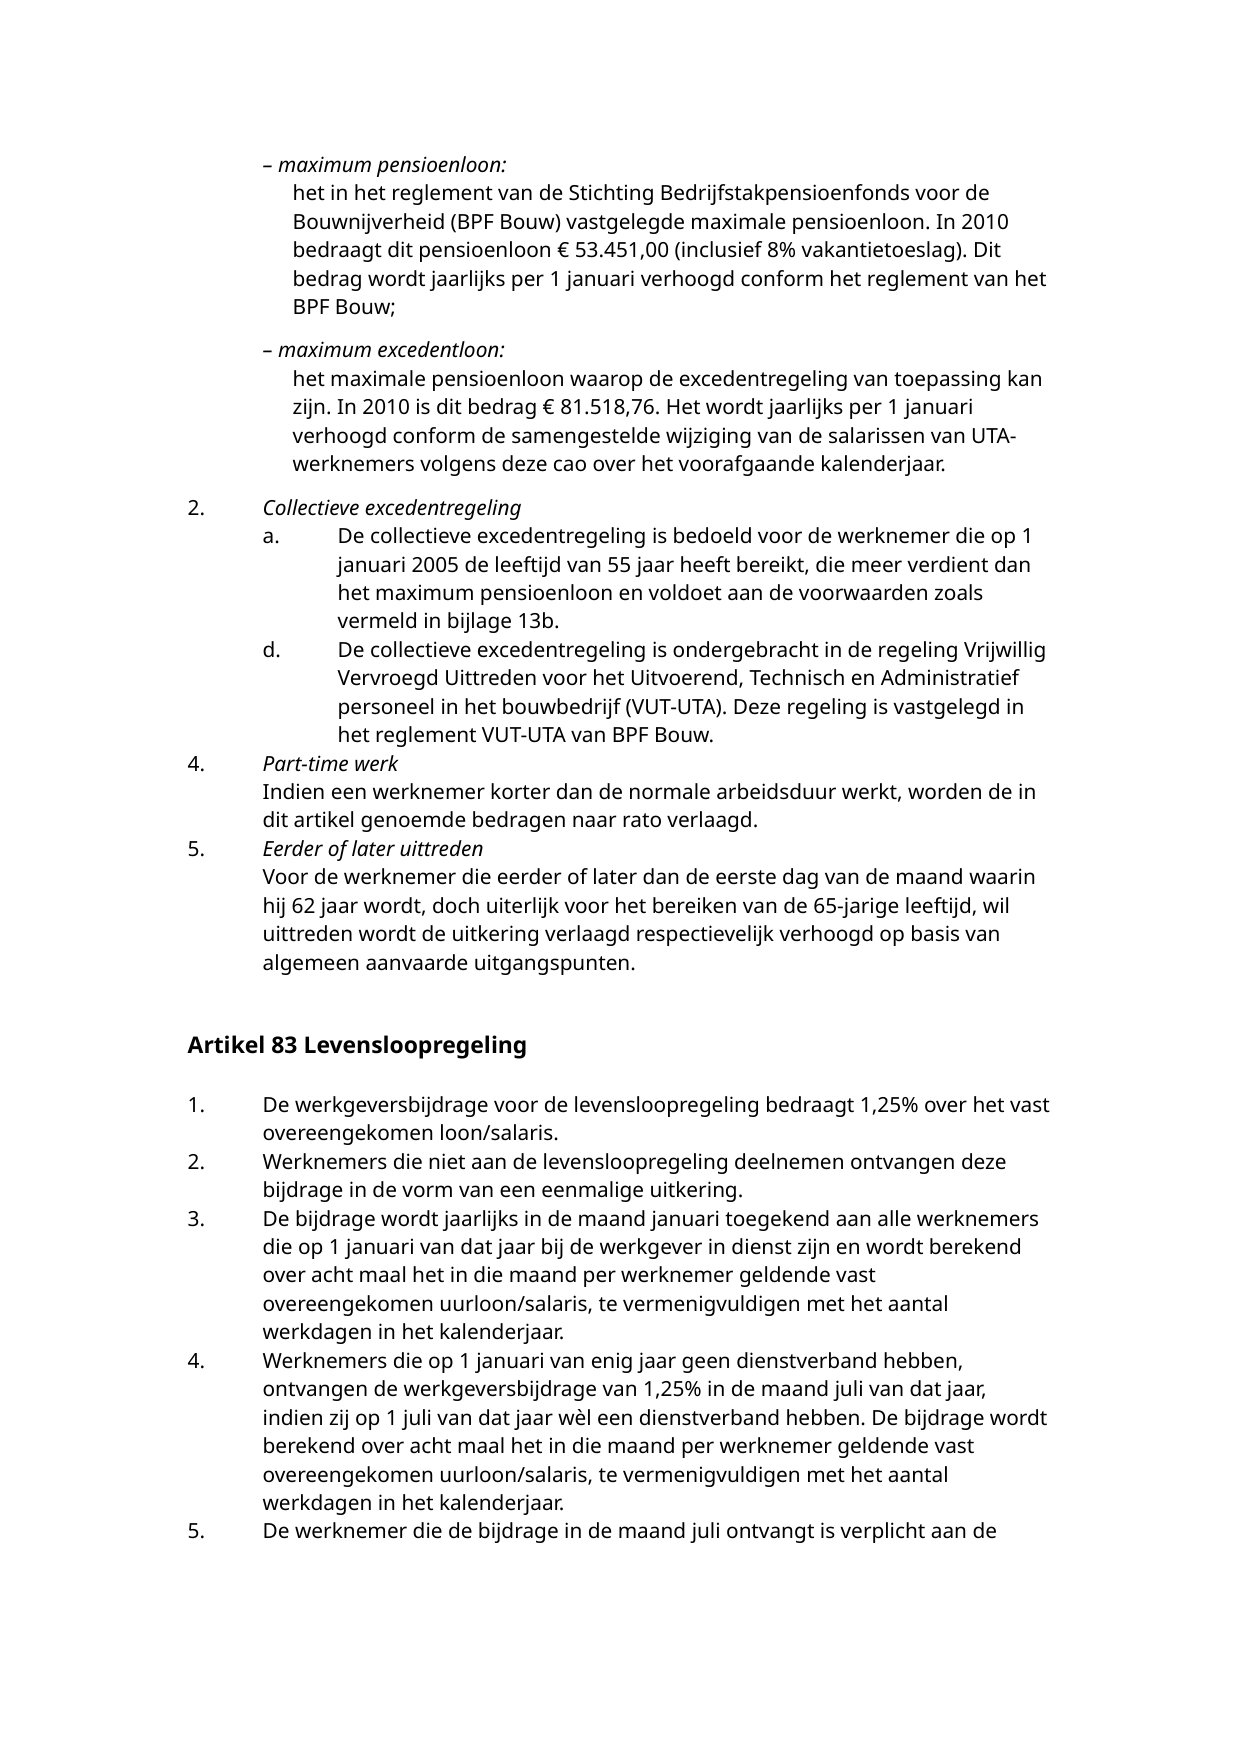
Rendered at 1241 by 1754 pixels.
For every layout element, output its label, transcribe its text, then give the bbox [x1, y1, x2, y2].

list Indien een werknemer korter dan de normale arbeidsduur werkt, worden de in dit artikel genoemde bedragen naar rato verlaagd. [187, 777, 1053, 834]
list De collectieve excedentregeling is ondergebracht in de regeling Vrijwillig Vervroegd Uittreden voor het Uitvoerend, Technisch en Administratief personeel in het bouwbedrijf (VUT-UTA). Deze regeling is vastgelegd in het reglement VUT-UTA van BPF Bouw. [262, 635, 1053, 749]
list De bijdrage wordt jaarlijks in de maand januari toegekend aan alle werknemers die op 1 januari van dat jaar bij de werkgever in dienst zijn en wordt berekend over acht maal het in die maand per werknemer geldende vast overeengekomen uurloon/salaris, te vermenigvuldigen met het aantal werkdagen in het kalenderjaar. [187, 1204, 1053, 1346]
list De collectieve excedentregeling is bedoeld voor de werknemer die op 1 januari 2005 de leeftijd van 55 jaar heeft bereikt, die meer verdient dan het maximum pensioenloon en voldoet aan de voorwaarden zoals vermeld in bijlage 13b. [262, 521, 1053, 635]
list Werknemers die op 1 januari van enig jaar geen dienstverband hebben, ontvangen de werkgeversbijdrage van 1,25% in de maand juli van dat jaar, indien zij op 1 juli van dat jaar wèl een dienstverband hebben. De bijdrage wordt berekend over acht maal het in die maand per werknemer geldende vast overeengekomen uurloon/salaris, te vermenigvuldigen met het aantal werkdagen in het kalenderjaar. [187, 1346, 1053, 1517]
list Collectieve excedentregeling [187, 493, 1053, 521]
list het in het reglement van de Stichting Bedrijfstakpensioenfonds voor de Bouwnijverheid (BPF Bouw) vastgelegde maximale pensioenloon. In 2010 bedraagt dit pensioenloon € 53.451,00 (inclusief 8% vakantietoeslag). Dit bedrag wordt jaarlijks per 1 januari verhoogd conform het reglement van het BPF Bouw; [217, 178, 1053, 321]
list Voor de werknemer die eerder of later dan de eerste dag van de maand waarin hij 62 jaar wordt, doch uiterlijk voor het bereiken van de 65-jarige leeftijd, wil uittreden wordt de uitkering verlaagd respectievelijk verhoogd op basis van algemeen aanvaarde uitgangspunten. [187, 862, 1053, 976]
list – maximum pensioenloon: [187, 150, 1053, 178]
list De werkgeversbijdrage voor de levensloopregeling bedraagt 1,25% over het vast overeengekomen loon/salaris. [187, 1090, 1053, 1147]
list Eerder of later uittreden [187, 834, 1053, 862]
list Part-time werk [187, 749, 1053, 777]
list het maximale pensioenloon waarop de excedentregeling van toepassing kan zijn. In 2010 is dit bedrag € 81.518,76. Het wordt jaarlijks per 1 januari verhoogd conform de samengestelde wijziging van de salarissen van UTA-werknemers volgens deze cao over het voorafgaande kalenderjaar. [217, 364, 1053, 478]
list De werknemer die de bijdrage in de maand juli ontvangt is verplicht aan de [187, 1517, 1053, 1545]
list – maximum excedentloon: [187, 336, 1053, 364]
list Werknemers die niet aan de levensloopregeling deelnemen ontvangen deze bijdrage in de vorm van een eenmalige uitkering. [187, 1147, 1053, 1204]
subtitle Artikel 83 Levensloopregeling [187, 1029, 1053, 1060]
